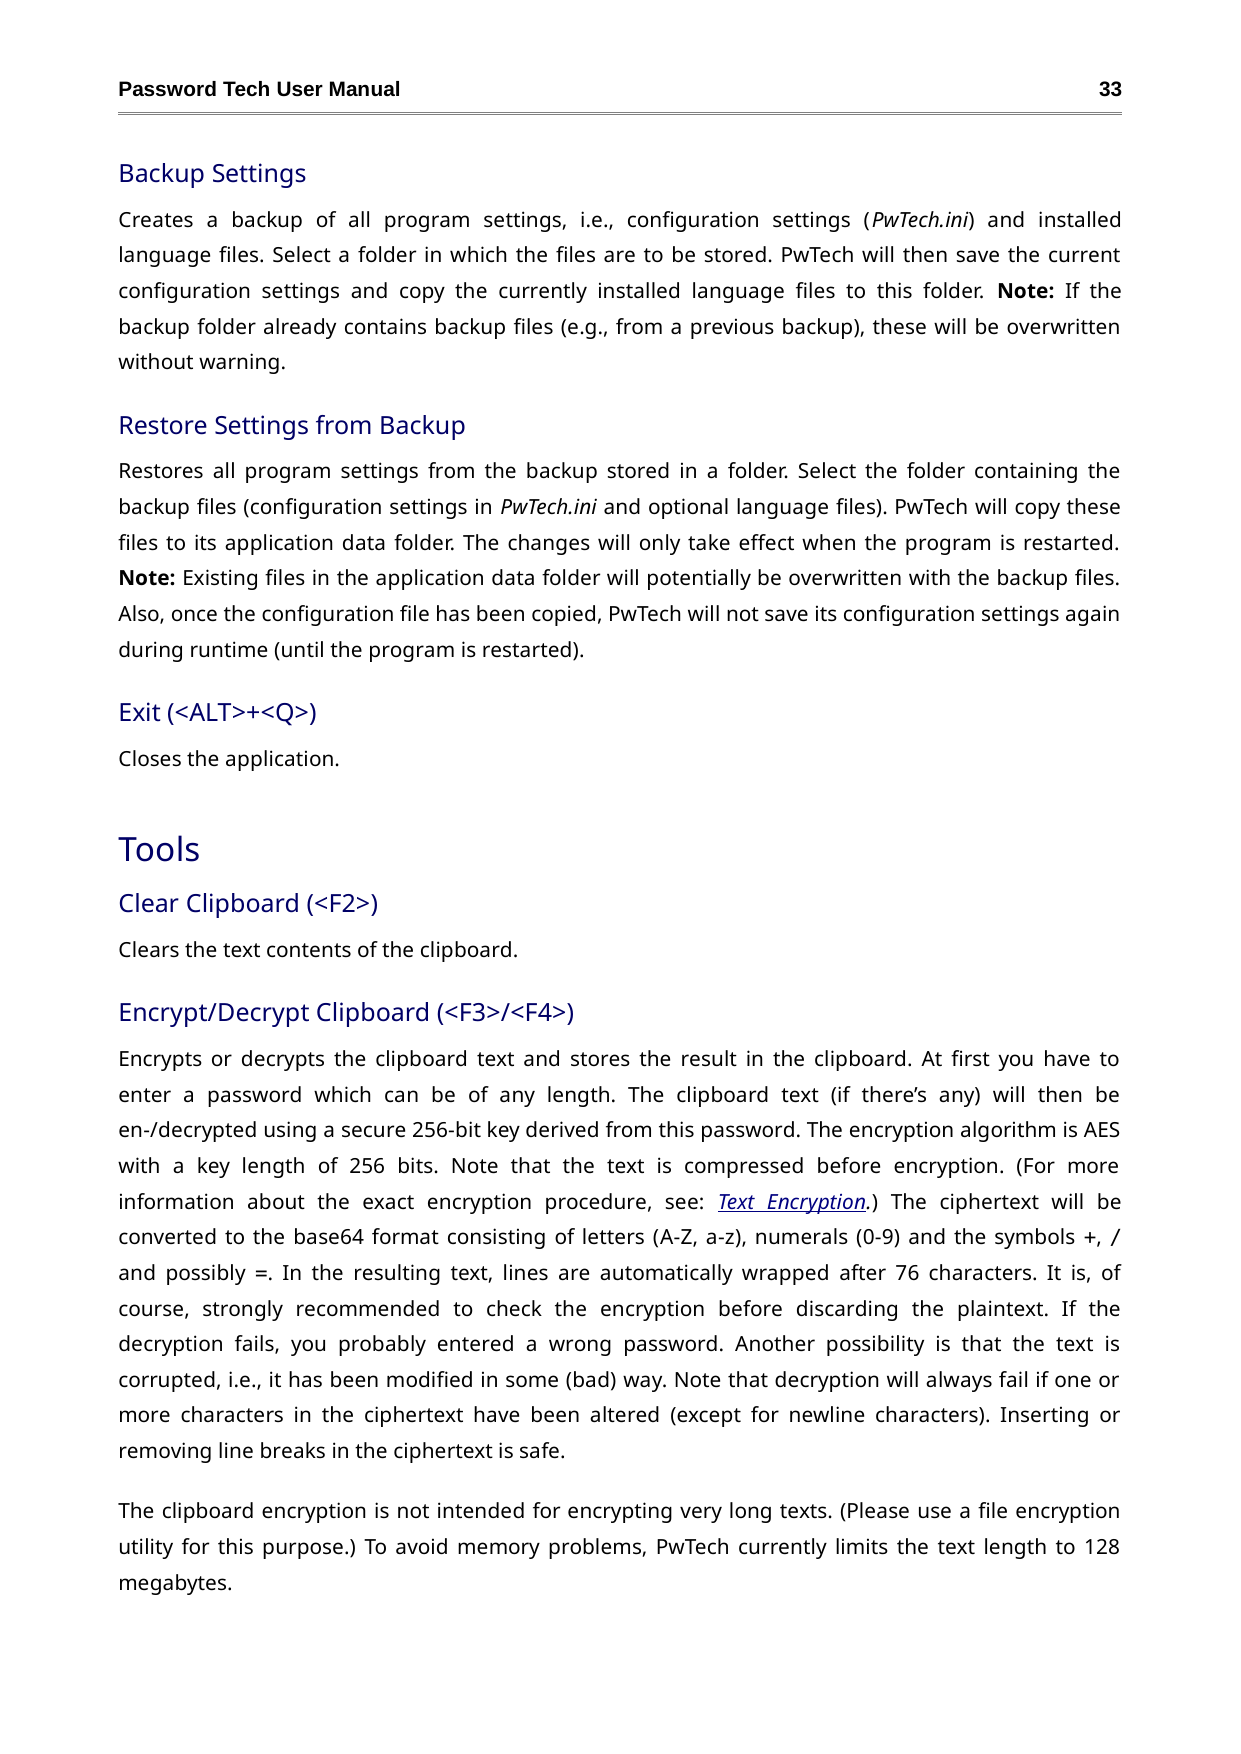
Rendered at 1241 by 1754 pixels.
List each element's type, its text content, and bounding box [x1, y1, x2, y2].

text Encrypts or decrypts the clipboard text and stores the result in the clipboard. At first you have to enter a password which can be of any length. The clipboard text (if there’s any) will then be en-/decrypted using a secure 256-bit key derived from this password. The encryption algorithm is AES with a key length of 256 bits. Note that the text is compressed before encryption. (For more information about the exact encryption procedure, see: Text Encryption.) The ciphertext will be converted to the base64 format consisting of letters (A-Z, a-z), numerals (0-9) and the symbols +, / and possibly =. In the resulting text, lines are automatically wrapped after 76 characters. It is, of course, strongly recommended to check the encryption before discarding the plaintext. If the decryption fails, you probably entered a wrong password. Another possibility is that the text is corrupted, i.e., it has been modified in some (bad) way. Note that decryption will always fail if one or more characters in the ciphertext have been altered (except for newline characters). Inserting or removing line breaks in the ciphertext is safe. [118, 1044, 1122, 1464]
subtitle Tools [118, 825, 1122, 871]
subtitle Clear Clipboard (<F2>) [118, 886, 1122, 920]
subtitle Restore Settings from Backup [118, 408, 1122, 442]
text Creates a backup of all program settings, i.e., configuration settings (PwTech.ini) and installed language files. Select a folder in which the files are to be stored. PwTech will then save the current configuration settings and copy the currently installed language files to this folder. Note: If the backup folder already contains backup files (e.g., from a previous backup), these will be overwritten without warning. [118, 205, 1122, 376]
text Restores all program settings from the backup stored in a folder. Select the folder containing the backup files (configuration settings in PwTech.ini and optional language files). PwTech will copy these files to its application data folder. The changes will only take effect when the program is restarted. Note: Existing files in the application data folder will potentially be overwritten with the backup files. Also, once the configuration file has been copied, PwTech will not save its configuration settings again during runtime (until the program is restarted). [118, 456, 1122, 663]
text The clipboard encryption is not intended for encrypting very long texts. (Please use a file encryption utility for this purpose.) To avoid memory problems, PwTech currently limits the text length to 128 megabytes. [118, 1496, 1122, 1596]
text Closes the application. [118, 744, 1122, 772]
text Clears the text contents of the clipboard. [118, 935, 1122, 963]
subtitle Encrypt/Decrypt Clipboard (<F3>/<F4>) [118, 995, 1122, 1029]
subtitle Backup Settings [118, 156, 1122, 190]
subtitle Exit (<ALT>+<Q>) [118, 695, 1122, 729]
